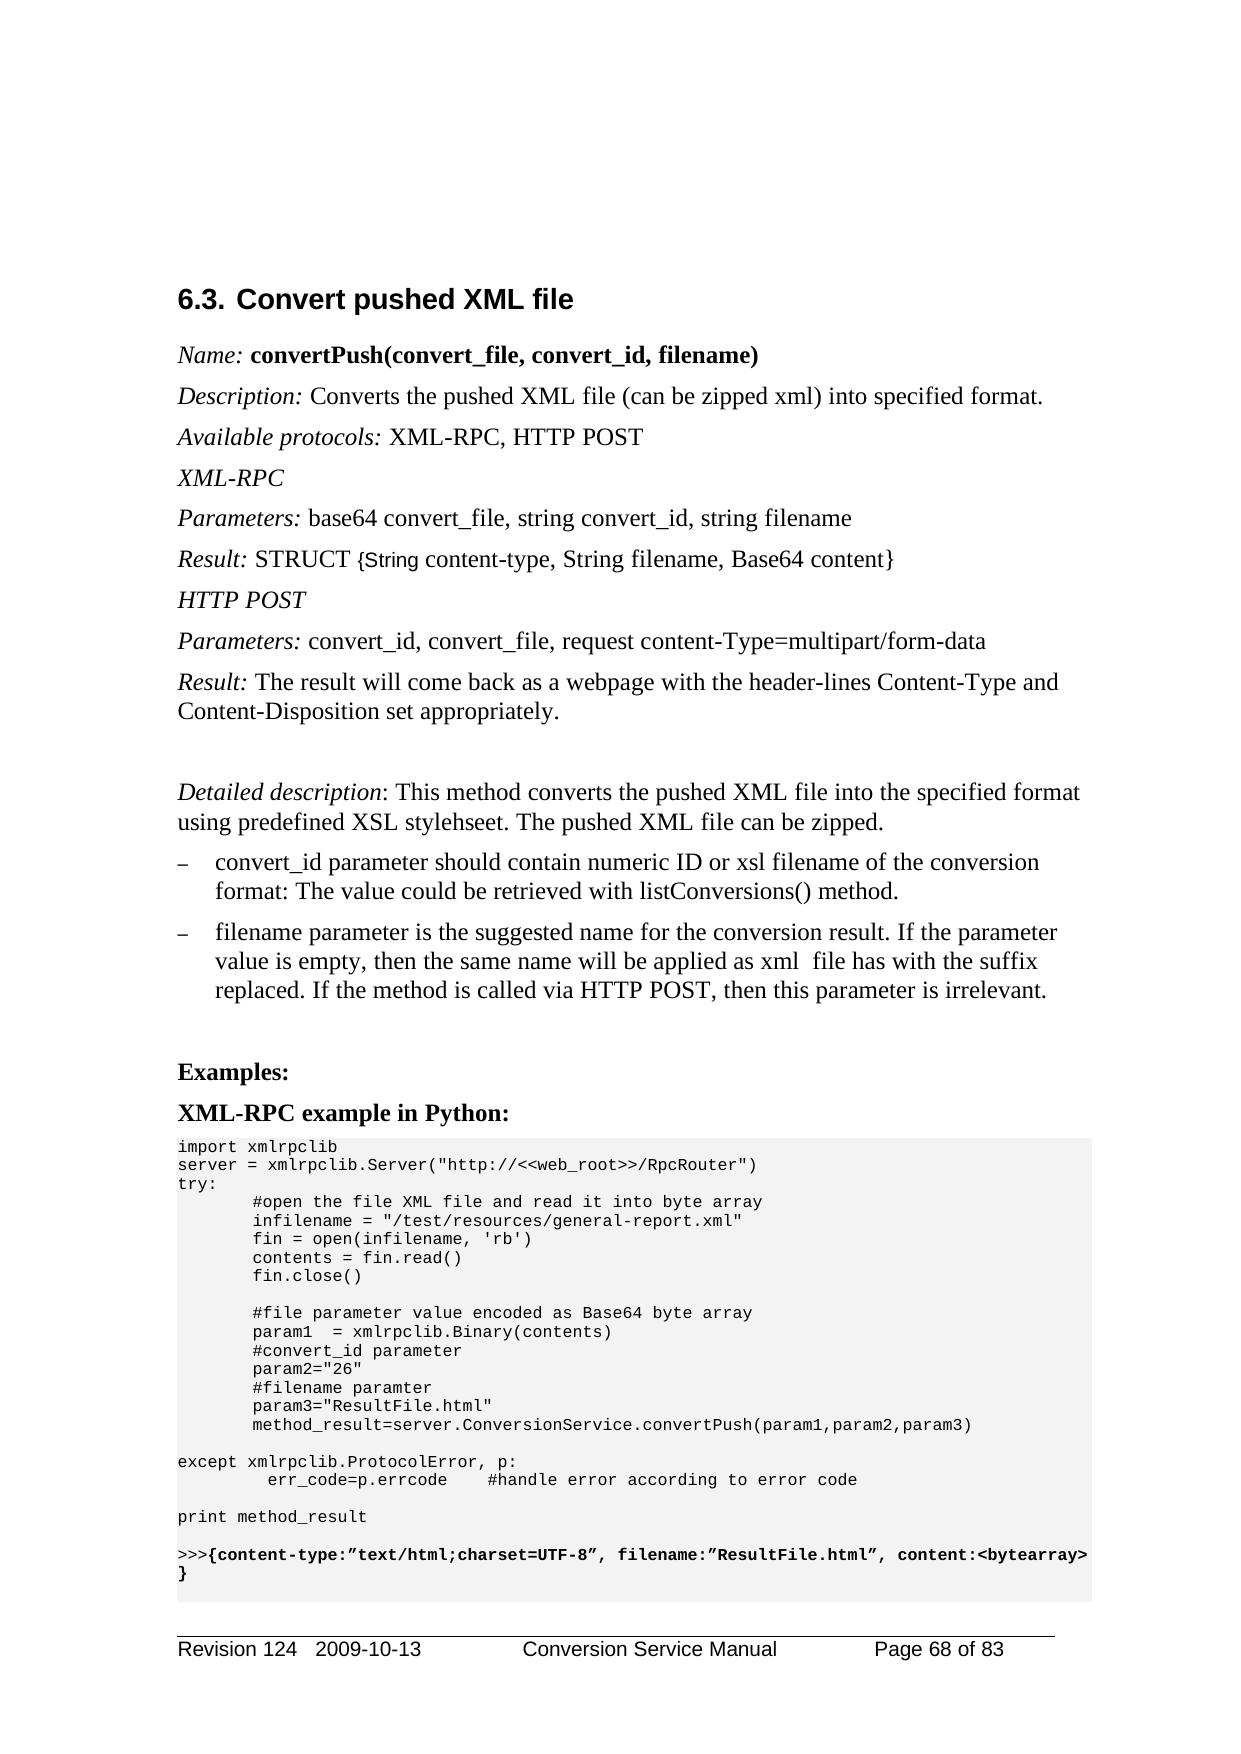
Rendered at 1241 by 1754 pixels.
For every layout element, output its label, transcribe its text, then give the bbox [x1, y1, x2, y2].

list infilename = "/test/resources/general-report.xml" [177, 1213, 1092, 1231]
list convert_id parameter should contain numeric ID or xsl filename of the conversion format: The value could be retrieved with listConversions() method. [177, 847, 1092, 905]
text Name: convertPush(convert_file, convert_id, filename) [177, 340, 1092, 369]
subtitle Convert pushed XML file [177, 282, 1092, 315]
text Parameters: base64 convert_file, string convert_id, string filename [177, 503, 1092, 532]
list print method_result [177, 1509, 1092, 1528]
list #convert_id parameter [177, 1342, 1092, 1361]
list #open the file XML file and read it into byte array [177, 1194, 1092, 1213]
list fin.close() [177, 1268, 1092, 1287]
list method_result=server.ConversionService.convertPush(param1,param2,param3) [177, 1417, 1092, 1435]
list try: [177, 1176, 1092, 1194]
list contents = fin.read() [177, 1250, 1092, 1268]
text Detailed description: This method converts the pushed XML file into the specified format using predefined XSL stylehseet. The pushed XML file can be zipped. [177, 777, 1092, 835]
text XML-RPC [177, 462, 1092, 491]
list param2="26" [177, 1361, 1092, 1379]
text Result: STRUCT {String content-type, String filename, Base64 content} [177, 544, 1092, 573]
list #file parameter value encoded as Base64 byte array [177, 1305, 1092, 1324]
list >>>{content-type:”text/html;charset=UTF-8”, filename:”ResultFile.html”, content:<bytearray> } [177, 1546, 1092, 1583]
text HTTP POST [177, 585, 1092, 614]
list param1 = xmlrpclib.Binary(contents) [177, 1324, 1092, 1342]
list import xmlrpclib [177, 1138, 1092, 1157]
text XML-RPC example in Python: [177, 1098, 1092, 1127]
text Examples: [177, 1057, 1092, 1086]
list except xmlrpclib.ProtocolError, p: [177, 1454, 1092, 1472]
text Available protocols: XML-RPC, HTTP POST [177, 422, 1092, 451]
list err_code=p.errcode #handle error according to error code [177, 1472, 1092, 1491]
text Parameters: convert_id, convert_file, request content-Type=multipart/form-data [177, 626, 1092, 655]
list server = xmlrpclib.Server("http://<<web_root>>/RpcRouter") [177, 1157, 1092, 1176]
list #filename paramter [177, 1379, 1092, 1398]
list fin = open(infilename, 'rb') [177, 1231, 1092, 1250]
list param3="ResultFile.html" [177, 1398, 1092, 1417]
text Description: Converts the pushed XML file (can be zipped xml) into specified format. [177, 381, 1092, 410]
text Result: The result will come back as a webpage with the header-lines Content-Type and Content-Disposition set appropriately. [177, 667, 1092, 725]
list filename parameter is the suggested name for the conversion result. If the parameter value is empty, then the same name will be applied as xml file has with the suffix replaced. If the method is called via HTTP POST, then this parameter is irrelevant. [177, 917, 1092, 1004]
